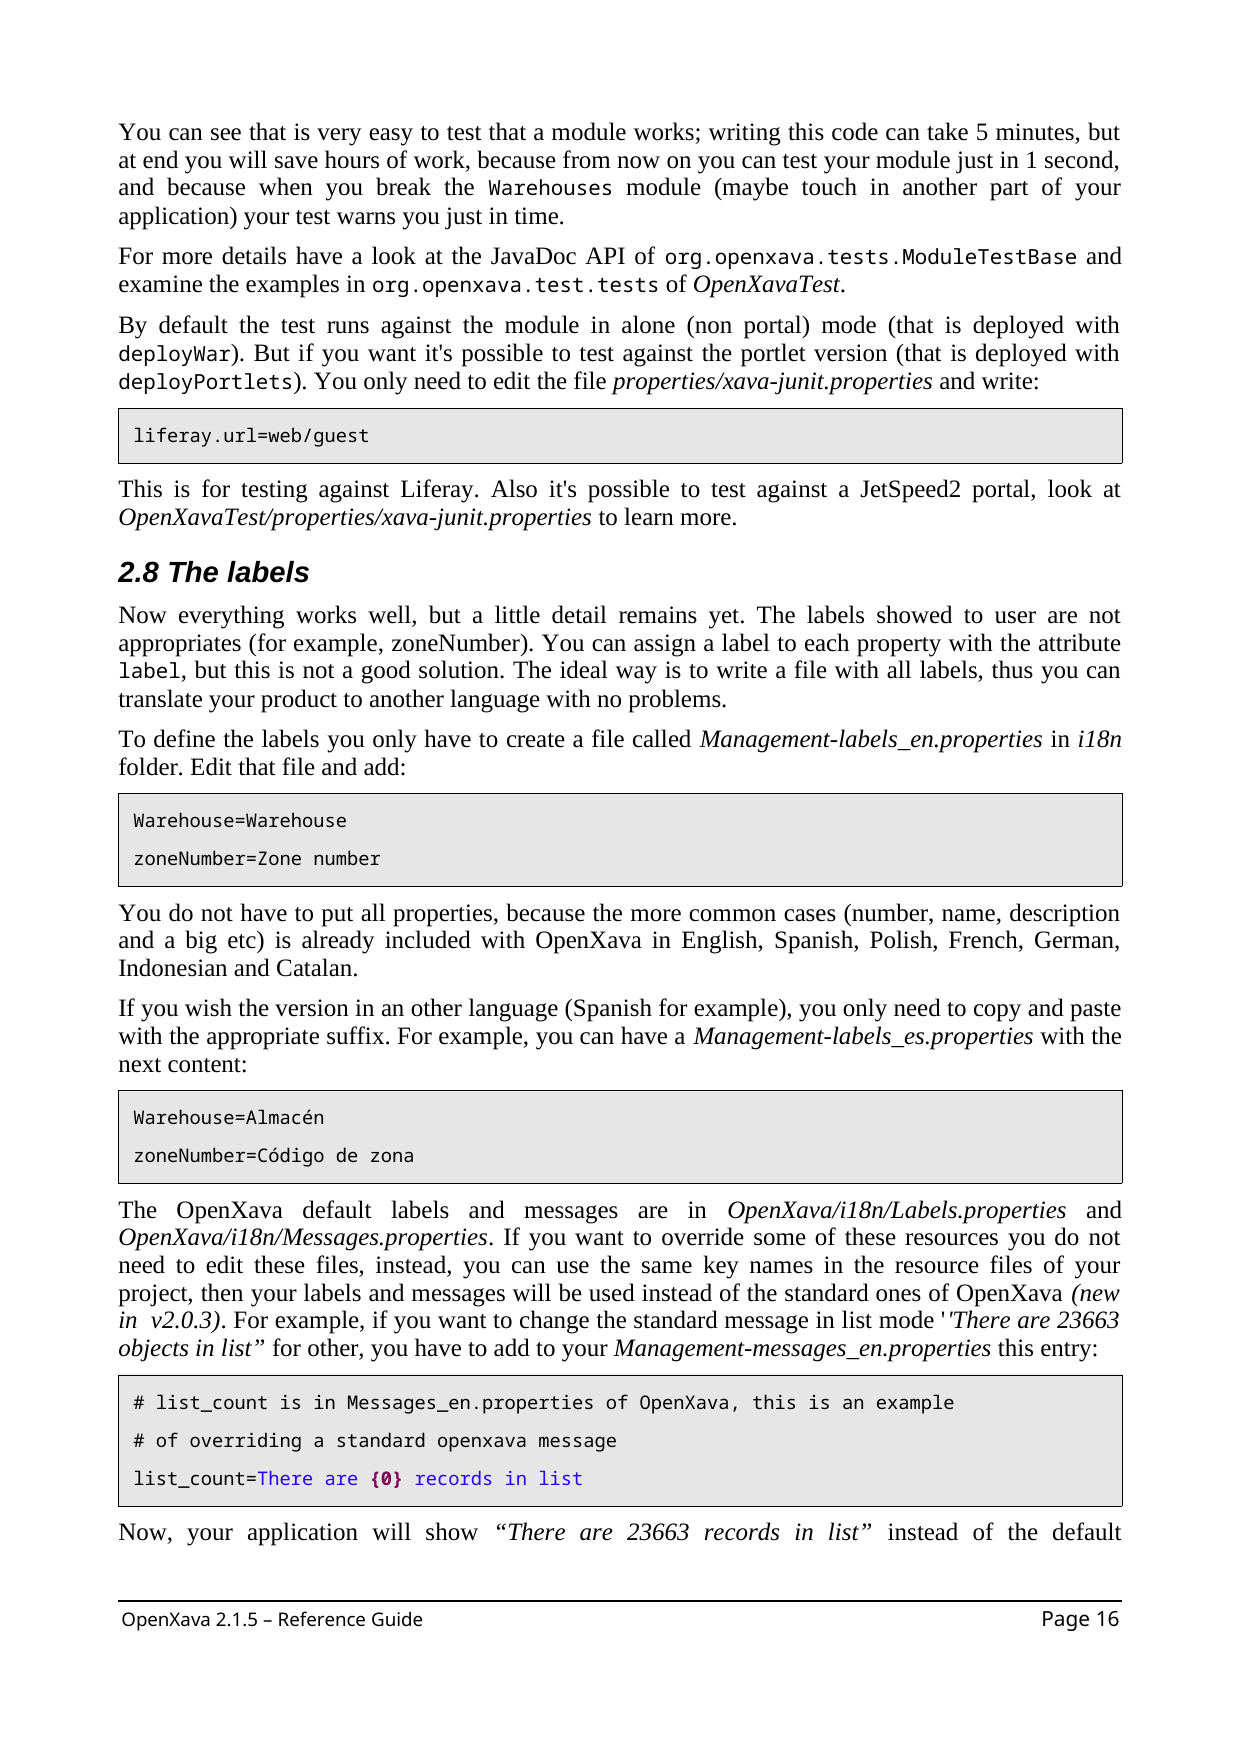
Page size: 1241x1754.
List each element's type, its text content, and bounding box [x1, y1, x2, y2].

text By default the test runs against the module in alone (non portal) mode (that is deployed with deployWar). But if you want it's possible to test against the portlet version (that is deployed with deployPortlets). You only need to edit the file properties/xava-junit.properties and write: [118, 311, 1122, 395]
text Warehouse=Warehouse [119, 794, 1122, 831]
text For more details have a look at the JavaDoc API of org.openxava.tests.ModuleTestBase and examine the examples in org.openxava.test.tests of OpenXavaTest. [118, 242, 1122, 298]
text You can see that is very easy to test that a module works; writing this code can take 5 minutes, but at end you will save hours of work, because from now on you can test your module just in 1 second, and because when you break the Warehouses module (maybe touch in another part of your application) your test warns you just in time. [118, 118, 1122, 229]
text Now everything works well, but a little detail remains yet. The labels showed to user are not appropriates (for example, zoneNumber). You can assign a label to each property with the attribute label, but this is not a good solution. The ideal way is to write a file with all labels, thus you can translate your product to another language with no problems. [118, 601, 1122, 712]
text This is for testing against Liferay. Also it's possible to test against a JetSpeed2 portal, look at OpenXavaTest/properties/xava-junit.properties to learn more. [118, 475, 1122, 531]
text # list_count is in Messages_en.properties of OpenXava, this is an example [119, 1376, 1122, 1412]
text Warehouse=Almacén [119, 1091, 1122, 1128]
text To define the labels you only have to create a file called Management-labels_en.properties in i18n folder. Edit that file and add: [118, 725, 1122, 780]
text # of overriding a standard openxava message [119, 1412, 1122, 1451]
text list_count=There are {0} records in list [119, 1451, 1122, 1506]
subtitle The labels [118, 556, 1122, 588]
text If you wish the version in an other language (Spanish for example), you only need to copy and paste with the appropriate suffix. For example, you can have a Management-labels_es.properties with the next content: [118, 994, 1122, 1077]
text zoneNumber=Código de zona [119, 1128, 1122, 1183]
text The OpenXava default labels and messages are in OpenXava/i18n/Labels.properties and OpenXava/i18n/Messages.properties. If you want to override some of these resources you do not need to edit these files, instead, you can use the same key names in the resource files of your project, then your labels and messages will be used instead of the standard ones of OpenXava (new in v2.0.3). For example, if you want to change the standard message in list mode ''There are 23663 objects in list” for other, you have to add to your Management-messages_en.properties this entry: [118, 1196, 1122, 1362]
text liferay.url=web/guest [119, 409, 1122, 463]
text You do not have to put all properties, because the more common cases (number, name, description and a big etc) is already included with OpenXava in English, Spanish, Polish, French, German, Indonesian and Catalan. [118, 899, 1122, 982]
text Now, your application will show “There are 23663 records in list” instead of the default [118, 1518, 1122, 1546]
text zoneNumber=Zone number [119, 831, 1122, 886]
